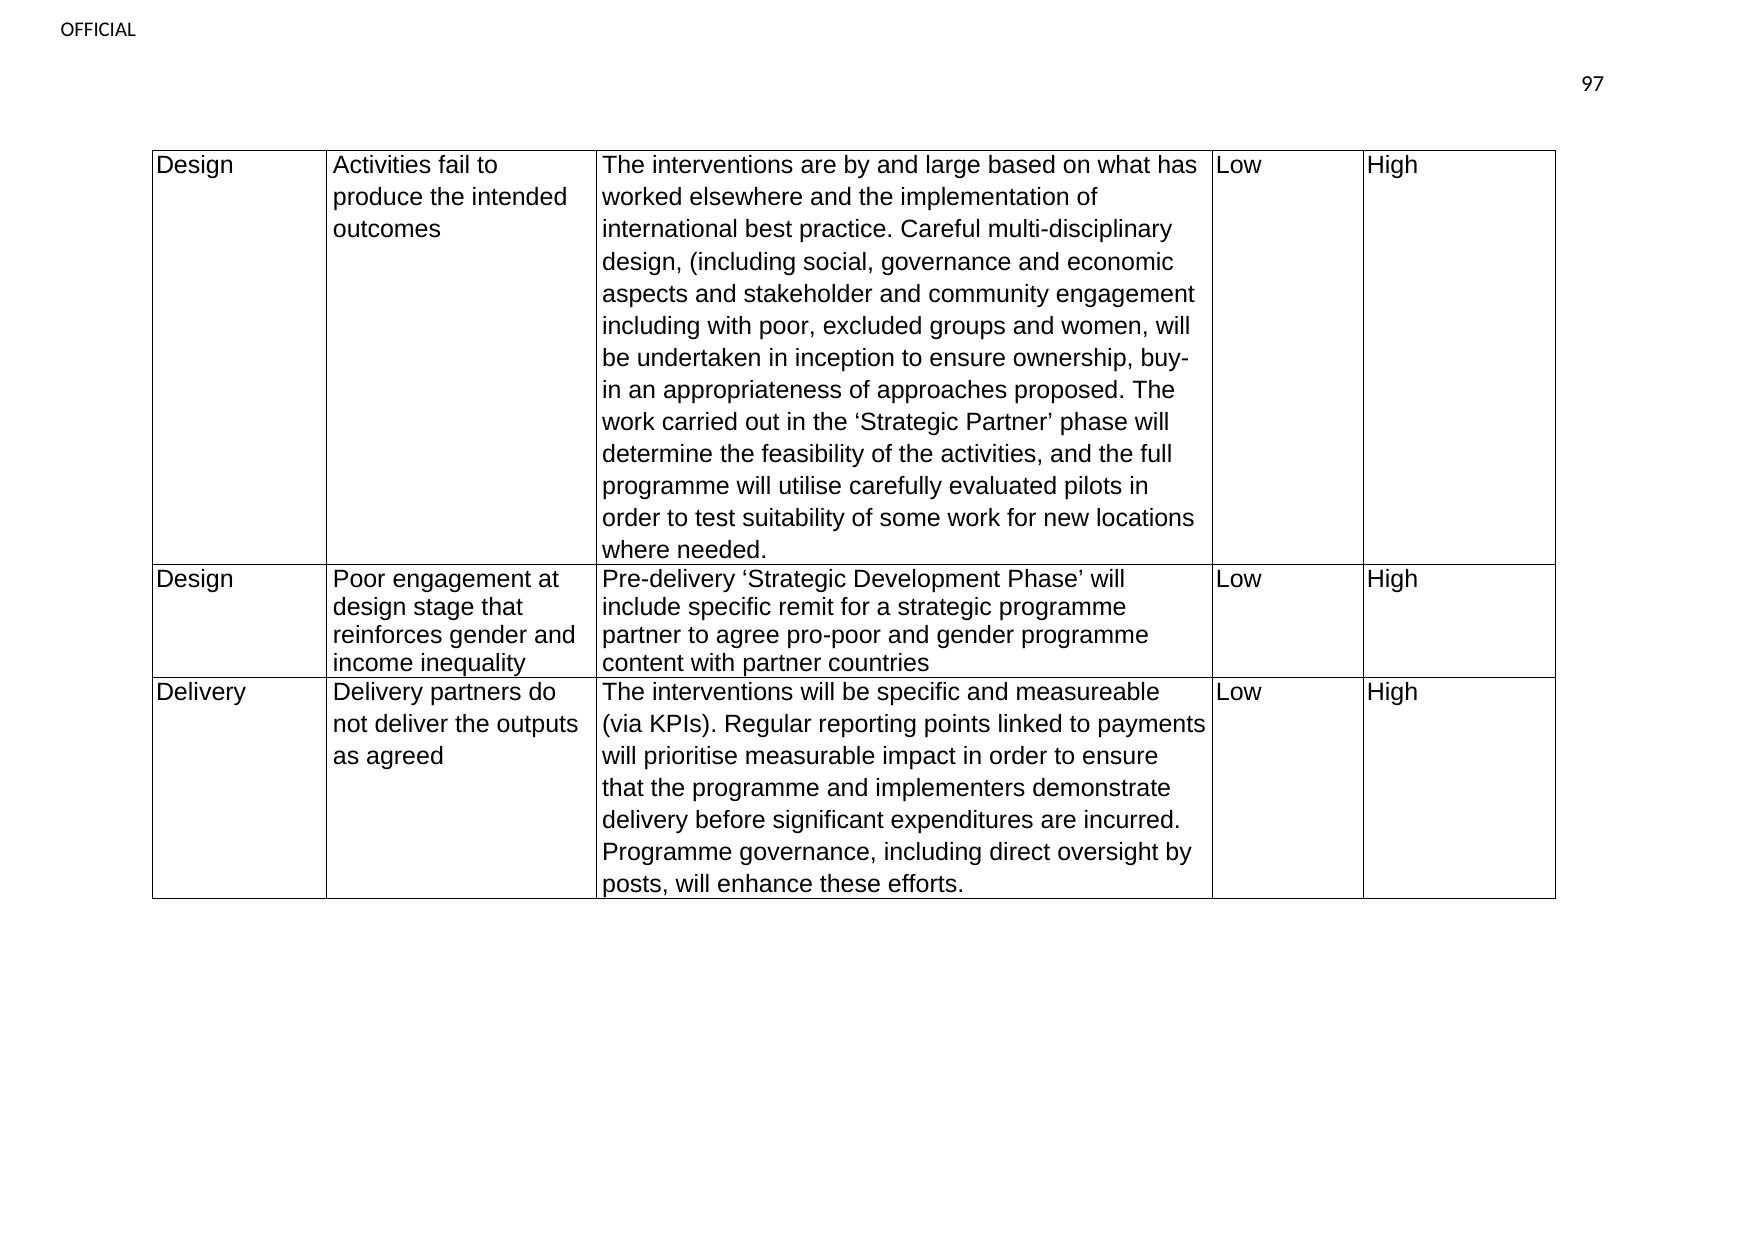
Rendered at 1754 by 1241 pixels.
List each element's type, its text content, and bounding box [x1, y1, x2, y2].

table_cell High [1364, 151, 1555, 564]
table_cell Poor engagement at design stage that reinforces gender and income inequality [327, 565, 596, 677]
table_cell Low [1213, 565, 1363, 677]
table_cell Low [1213, 678, 1363, 898]
table_cell Delivery partners do not deliver the outputs as agreed [327, 678, 596, 898]
table_cell High [1364, 565, 1555, 677]
table_cell The interventions will be specific and measureable (via KPIs). Regular reporting points linked to payments will prioritise measurable impact in order to ensure that the programme and implementers demonstrate delivery before significant expenditures are incurred. Programme governance, including direct oversight by posts, will enhance these efforts. [597, 678, 1212, 898]
table_cell High [1364, 678, 1555, 898]
table_cell Activities fail to produce the intended outcomes [327, 151, 596, 564]
table_cell Pre-delivery ‘Strategic Development Phase’ will include specific remit for a strategic programme partner to agree pro-poor and gender programme content with partner countries [597, 565, 1212, 677]
table_cell The interventions are by and large based on what has worked elsewhere and the implementation of international best practice. Careful multi-disciplinary design, (including social, governance and economic aspects and stakeholder and community engagement including with poor, excluded groups and women, will be undertaken in inception to ensure ownership, buy-in an appropriateness of approaches proposed. The work carried out in the ‘Strategic Partner’ phase will determine the feasibility of the activities, and the full programme will utilise carefully evaluated pilots in order to test suitability of some work for new locations where needed. [597, 151, 1212, 564]
table_cell Low [1213, 151, 1363, 564]
table_cell Delivery [153, 678, 326, 898]
table_cell Design [153, 151, 326, 564]
table_cell Design [153, 565, 326, 677]
